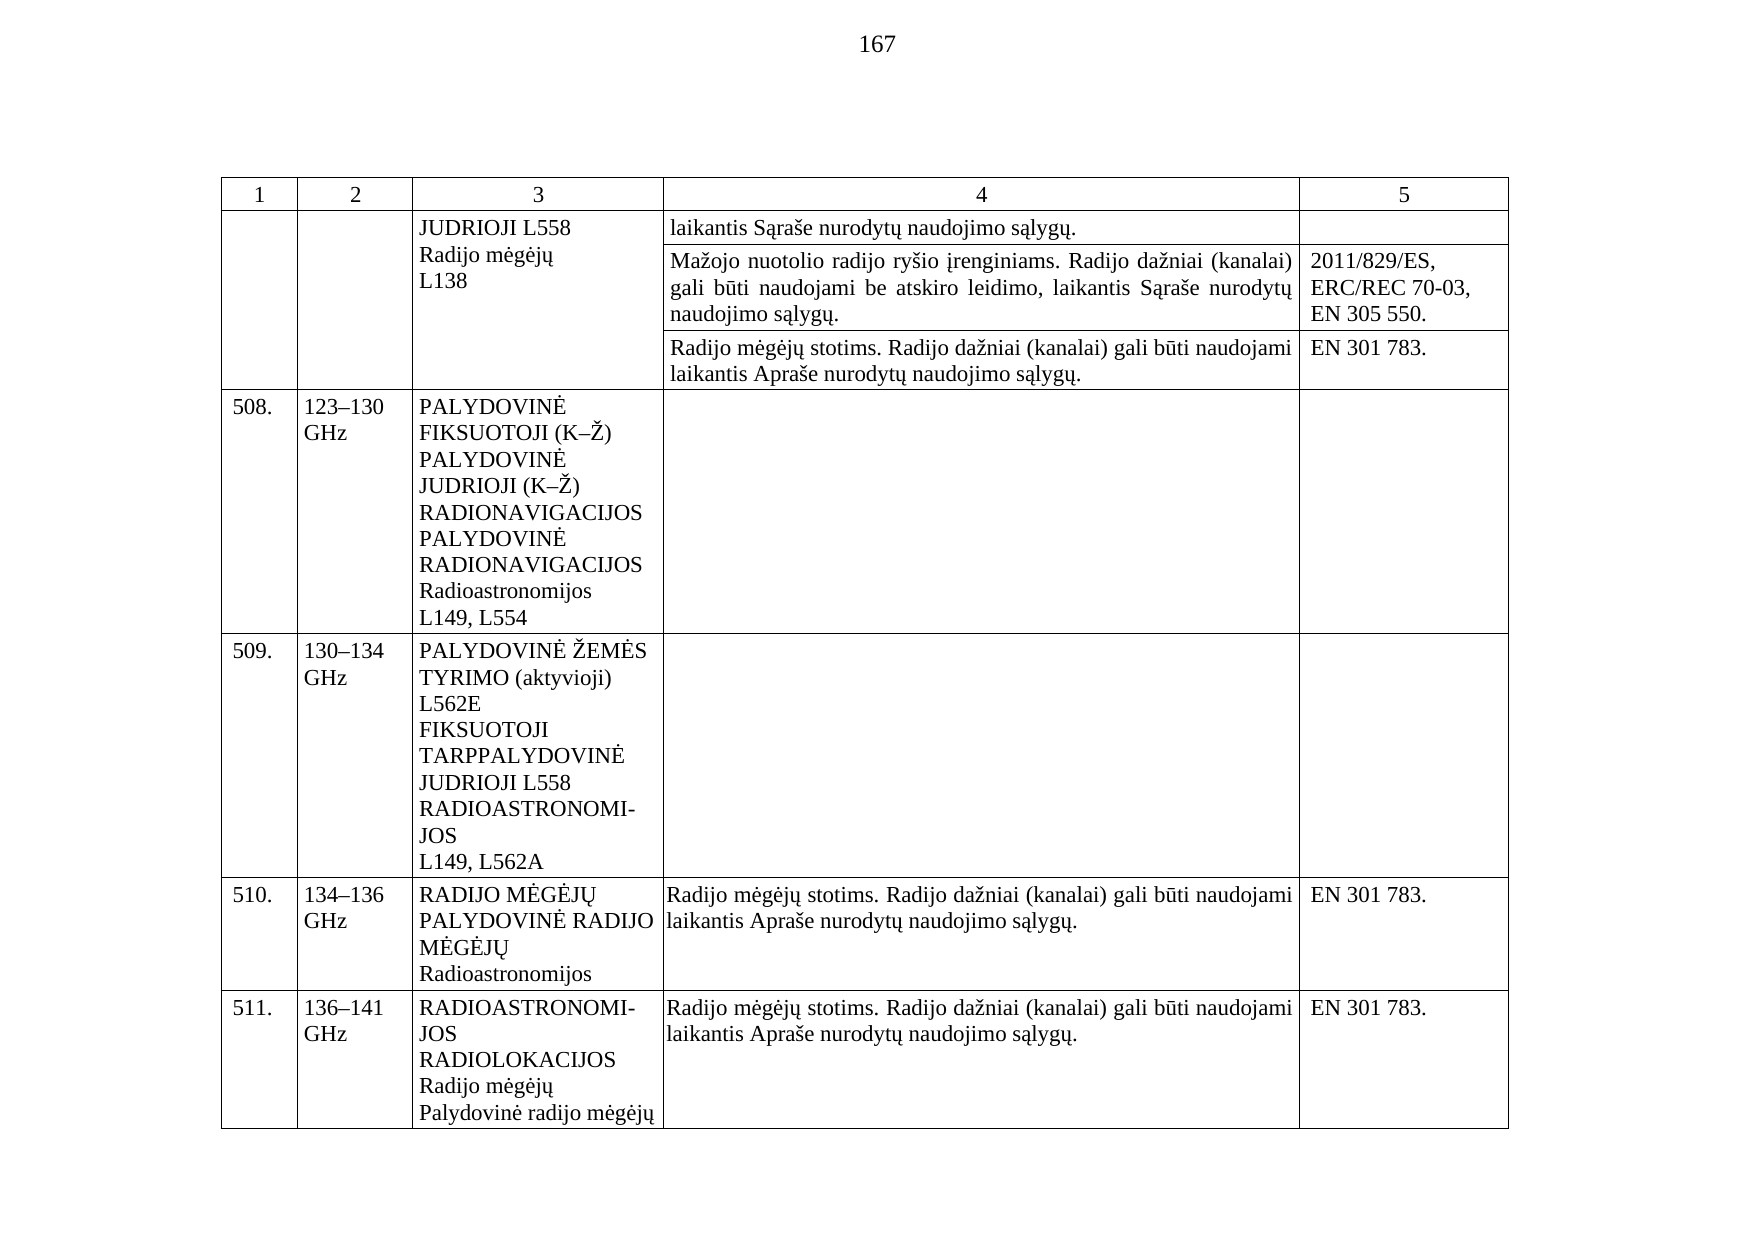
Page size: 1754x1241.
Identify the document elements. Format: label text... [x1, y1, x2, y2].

table_cell EN 301 783. [1300, 878, 1508, 989]
table_cell 2011/829/ES, ERC/REC 70-03, EN 305 550. [1300, 245, 1508, 329]
table_cell RADIJO MĖGĖJŲ PALYDOVINĖ RADIJO MĖGĖJŲ Radioastronomijos [413, 878, 663, 989]
table_cell [298, 211, 412, 389]
table_cell 136–141 GHz [298, 991, 412, 1128]
table_header 2 [298, 178, 412, 210]
table_cell [664, 390, 1299, 633]
table_cell RADIOASTRONOMI-JOS RADIOLOKACIJOS Radijo mėgėjų Palydovinė radijo mėgėjų [413, 991, 663, 1128]
table_cell 511. [222, 991, 297, 1128]
table_cell 130–134 GHz [298, 634, 412, 877]
table_cell JUDRIOJI L558 Radijo mėgėjų L138 [413, 211, 663, 389]
table_cell 123–130 GHz [298, 390, 412, 633]
table_cell PALYDOVINĖ FIKSUOTOJI (K–Ž) PALYDOVINĖ JUDRIOJI (K–Ž) RADIONAVIGACIJOS PALYDOVINĖ RADIONAVIGACIJOS Radioastronomijos L149, L554 [413, 390, 663, 633]
table_header 4 [664, 178, 1299, 210]
table_cell [1300, 634, 1508, 877]
table_header 5 [1300, 178, 1508, 210]
table_cell PALYDOVINĖ ŽEMĖS TYRIMO (aktyvioji) L562E FIKSUOTOJI TARPPALYDOVINĖ JUDRIOJI L558 RADIOASTRONOMI-JOS L149, L562A [413, 634, 663, 877]
table_header 3 [413, 178, 663, 210]
table_cell 509. [222, 634, 297, 877]
table_cell 134–136 GHz [298, 878, 412, 989]
table_cell EN 301 783. [1300, 331, 1508, 389]
table_cell [1300, 211, 1508, 244]
table_header 1 [222, 178, 297, 210]
table_cell Radijo mėgėjų stotims. Radijo dažniai (kanalai) gali būti naudojami laikantis Apraše nurodytų naudojimo sąlygų. [664, 878, 1299, 989]
table_cell 510. [222, 878, 297, 989]
table_cell [1300, 390, 1508, 633]
table_cell [664, 634, 1299, 877]
table_cell Mažojo nuotolio radijo ryšio įrenginiams. Radijo dažniai (kanalai) gali būti naudojami be atskiro leidimo, laikantis Sąraše nurodytų naudojimo sąlygų. [664, 245, 1299, 329]
table_cell [222, 211, 297, 389]
table_cell 508. [222, 390, 297, 633]
table_cell EN 301 783. [1300, 991, 1508, 1128]
table_cell Radijo mėgėjų stotims. Radijo dažniai (kanalai) gali būti naudojami laikantis Apraše nurodytų naudojimo sąlygų. [664, 331, 1299, 389]
table_cell laikantis Sąraše nurodytų naudojimo sąlygų. [664, 211, 1299, 244]
table_cell Radijo mėgėjų stotims. Radijo dažniai (kanalai) gali būti naudojami laikantis Apraše nurodytų naudojimo sąlygų. [664, 991, 1299, 1128]
